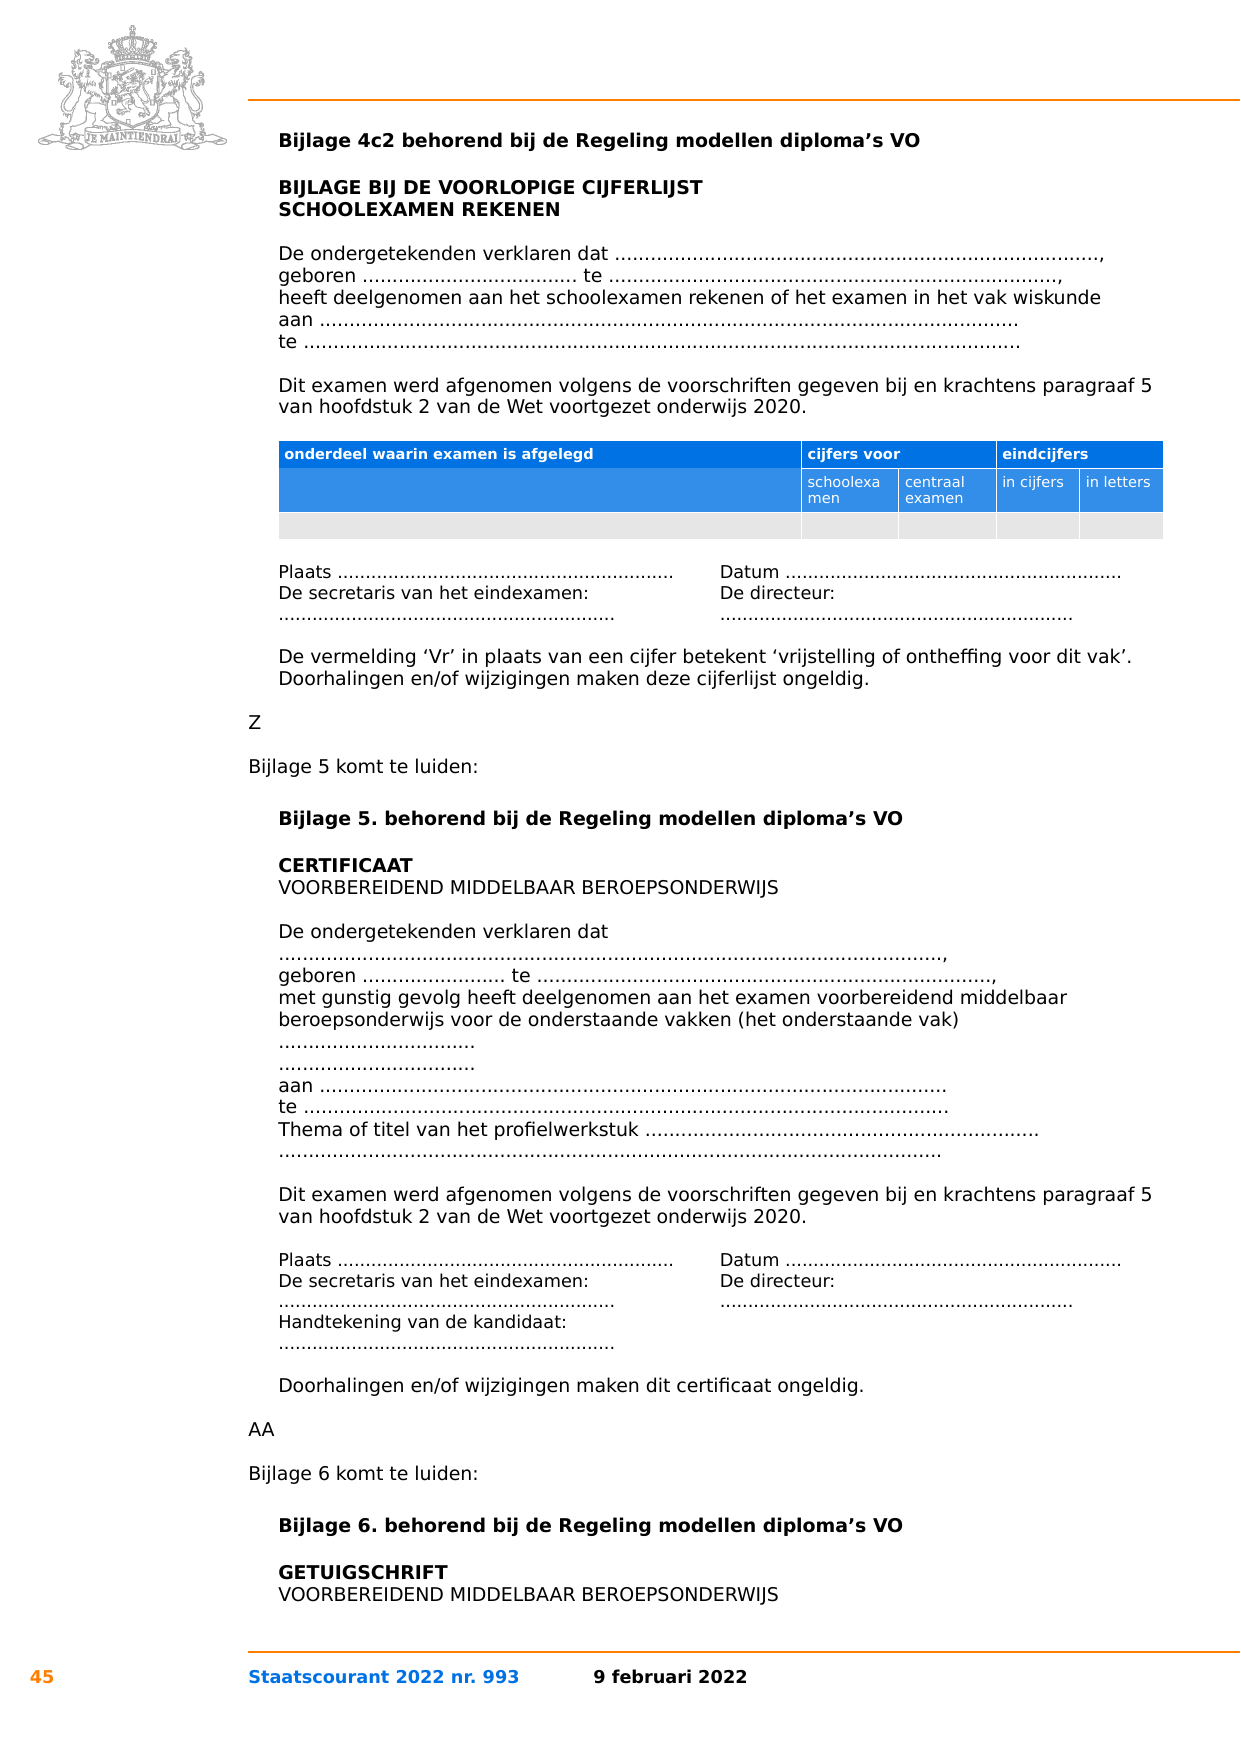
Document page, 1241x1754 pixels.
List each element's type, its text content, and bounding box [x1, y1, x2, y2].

text met gunstig gevolg heeft deelgenomen aan het examen voorbereidend middelbaar beroepsonderwijs voor de onderstaande vakken (het onderstaande vak) [278, 987, 1163, 1031]
table_header onderdeel waarin examen is afgelegd [279, 441, 801, 468]
text ................................. [278, 1031, 1163, 1052]
table_cell [1080, 513, 1163, 539]
table_cell [997, 513, 1079, 539]
text De ondergetekenden verklaren dat [278, 921, 1163, 943]
text heeft deelgenomen aan het schoolexamen rekenen of het examen in het vak wiskunde [278, 287, 1163, 309]
text SCHOOLEXAMEN REKENEN [278, 199, 1163, 221]
text Bijlage 5 komt te luiden: [248, 756, 1163, 778]
text Doorhalingen en/of wijzigingen maken dit certificaat ongeldig. [278, 1375, 1163, 1397]
text GETUIGSCHRIFT [278, 1562, 1163, 1584]
subtitle Bijlage 6. behorend bij de Regeling modellen diploma’s VO [278, 1515, 1163, 1537]
text Z [248, 712, 1163, 734]
table_cell in cijfers [997, 469, 1079, 512]
table_cell centraal examen [899, 469, 996, 512]
subtitle Bijlage 5. behorend bij de Regeling modellen diploma’s VO [278, 808, 1163, 830]
text aan ..................................................................................................................... [278, 309, 1163, 331]
text te ............................................................................................................ [278, 1096, 1163, 1118]
table_cell De secretaris van het eindexamen: ............................................................ [278, 583, 713, 624]
table_header eindcijfers [997, 441, 1163, 468]
text Dit examen werd afgenomen volgens de voorschriften gegeven bij en krachtens paragraaf 5 van hoofdstuk 2 van de Wet voortgezet onderwijs 2020. [278, 374, 1163, 418]
text geboren ........................ te ............................................................................, [278, 964, 1163, 987]
table_header cijfers voor [802, 441, 996, 468]
text te ........................................................................................................................ [278, 331, 1163, 353]
table_header Datum ............................................................ [714, 1250, 1163, 1271]
text ..............................................................................................................., [278, 943, 1163, 964]
table_cell in letters [1080, 469, 1163, 512]
table_cell [802, 513, 898, 539]
table_cell Handtekening van de kandidaat: ............................................................ [278, 1312, 713, 1353]
table_cell [714, 1312, 1163, 1353]
table_cell [899, 513, 996, 539]
text BIJLAGE BIJ DE VOORLOPIGE CIJFERLIJST [278, 177, 1163, 199]
text CERTIFICAAT [278, 855, 1163, 877]
text Bijlage 6 komt te luiden: [248, 1463, 1163, 1485]
table_cell De directeur: ............................................................... [714, 583, 1163, 624]
text aan ......................................................................................................... [278, 1074, 1163, 1096]
text VOORBEREIDEND MIDDELBAAR BEROEPSONDERWIJS [278, 877, 1163, 899]
table_cell [279, 513, 801, 539]
table_cell De secretaris van het eindexamen: ............................................................ [278, 1271, 713, 1312]
text Doorhalingen en/of wijzigingen maken deze cijferlijst ongeldig. [278, 668, 1163, 690]
table_cell De directeur: ............................................................... [714, 1271, 1163, 1312]
table_header Datum ............................................................ [714, 563, 1163, 583]
text ............................................................................................................... [278, 1140, 1163, 1162]
text Thema of titel van het profielwerkstuk .................................................................. [278, 1118, 1163, 1140]
text Dit examen werd afgenomen volgens de voorschriften gegeven bij en krachtens paragraaf 5 van hoofdstuk 2 van de Wet voortgezet onderwijs 2020. [278, 1184, 1163, 1228]
table_header Plaats ............................................................ [278, 1250, 713, 1271]
text De ondergetekenden verklaren dat ................................................................................., [278, 243, 1163, 265]
text geboren .................................... te ..........................................................................., [278, 265, 1163, 287]
text ................................. [278, 1052, 1163, 1074]
table_header Plaats ............................................................ [278, 563, 713, 583]
picture [38, 25, 227, 150]
text AA [248, 1419, 1163, 1441]
subtitle Bijlage 4c2 behorend bij de Regeling modellen diploma’s VO [278, 130, 1163, 152]
table_cell schoolexamen [802, 469, 898, 512]
text VOORBEREIDEND MIDDELBAAR BEROEPSONDERWIJS [278, 1584, 1163, 1606]
text De vermelding ‘Vr’ in plaats van een cijfer betekent ‘vrijstelling of ontheffing voor dit vak’. [278, 646, 1163, 668]
